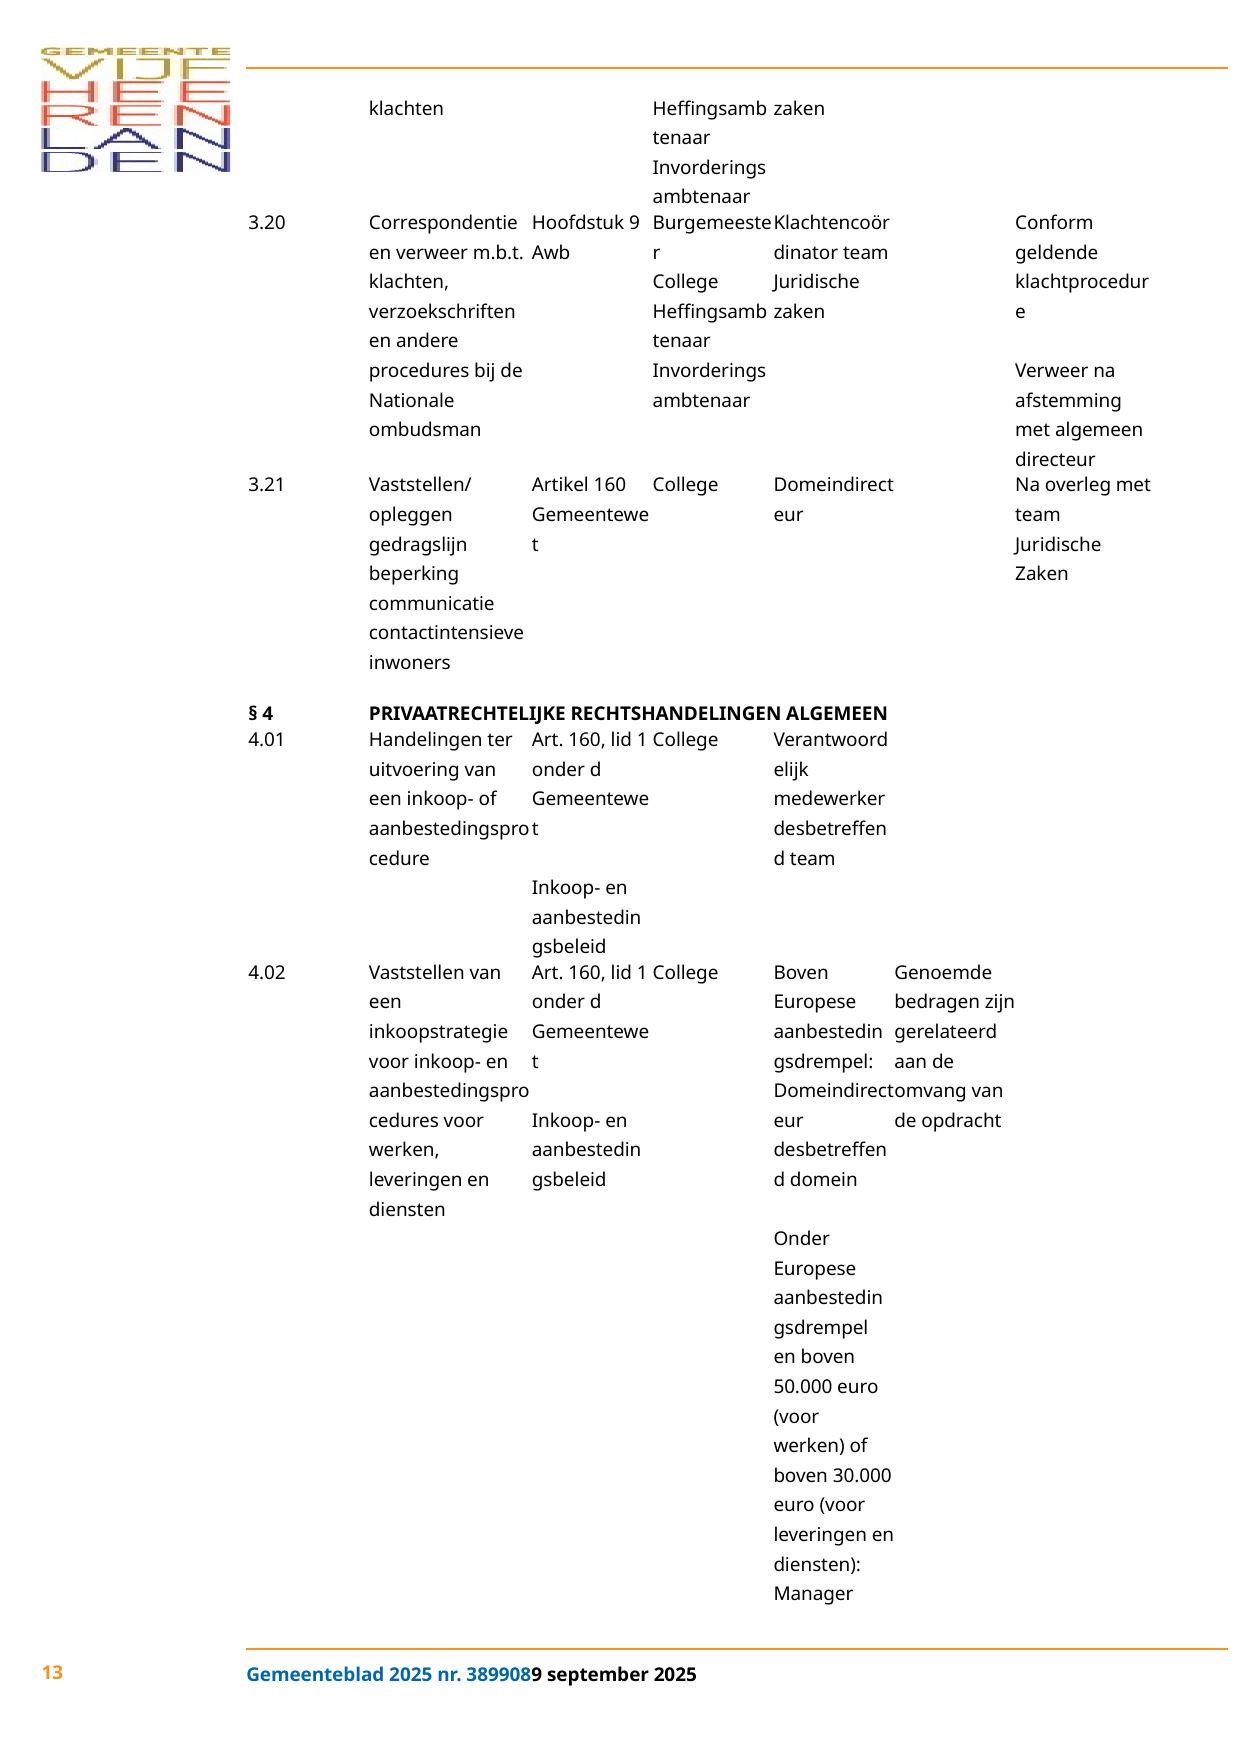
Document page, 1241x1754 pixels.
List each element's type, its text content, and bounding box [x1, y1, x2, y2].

table_cell [369, 675, 532, 701]
table_cell 4.01 [248, 726, 369, 959]
table_cell [653, 675, 773, 701]
table_cell [773, 675, 894, 701]
table_cell Domeindirecteur [773, 472, 894, 675]
table_cell Vaststellen van een inkoopstrategie voor inkoop- en aanbestedingsprocedures voor werken, leveringen en diensten [369, 959, 532, 1606]
table_cell [1015, 959, 1152, 1606]
table_cell 3.21 [248, 472, 369, 675]
table_cell Artikel 160 Gemeentewet [532, 472, 652, 675]
table_cell College [653, 959, 773, 1606]
table_cell Conform geldende klachtprocedure Verweer na afstemming met algemeen directeur [1015, 209, 1152, 472]
table_cell [1015, 95, 1152, 209]
table_cell [894, 726, 1015, 959]
table_cell [1015, 726, 1152, 959]
table_cell [894, 472, 1015, 675]
table_cell Burgemeester College Heffingsambtenaar Invorderingsambtenaar [653, 209, 773, 472]
table_cell Na overleg met team Juridische Zaken [1015, 472, 1152, 675]
table_cell Klachtencoördinator team Juridische zaken [773, 209, 894, 472]
table_cell § 4 [248, 701, 369, 726]
table_cell Heffingsambtenaar Invorderingsambtenaar [653, 95, 773, 209]
table_cell Art. 160, lid 1 onder d Gemeentewet Inkoop- en aanbestedingsbeleid [532, 959, 652, 1606]
table_cell College [653, 472, 773, 675]
table_cell Vaststellen/opleggen gedragslijn beperking communicatie contactintensieve inwoners [369, 472, 532, 675]
table_cell Hoofdstuk 9 Awb [532, 209, 652, 472]
table_cell [532, 675, 652, 701]
table_cell 4.02 [248, 959, 369, 1606]
table_cell Genoemde bedragen zijn gerelateerd aan de omvang van de opdracht [894, 959, 1015, 1606]
table_cell Verantwoordelijk medewerker desbetreffend team [773, 726, 894, 959]
table_cell [532, 95, 652, 209]
table_cell [248, 675, 369, 701]
table_cell [894, 209, 1015, 472]
table_cell Art. 160, lid 1 onder d Gemeentewet Inkoop- en aanbestedingsbeleid [532, 726, 652, 959]
table_cell PRIVAATRECHTELIJKE RECHTSHANDELINGEN ALGEMEEN [369, 701, 1152, 726]
picture [41, 47, 231, 172]
table_cell 3.20 [248, 209, 369, 472]
table_cell Boven Europese aanbestedingsdrempel: Domeindirecteur desbetreffend domein Onder Europese aanbestedingsdrempel en boven 50.000 euro (voor werken) of boven 30.000 euro (voor leveringen en diensten): Manager [773, 959, 894, 1606]
table_cell [248, 95, 369, 209]
table_cell klachten [369, 95, 532, 209]
table_cell Correspondentie en verweer m.b.t. klachten, verzoekschriften en andere procedures bij de Nationale ombudsman [369, 209, 532, 472]
table_cell College [653, 726, 773, 959]
table_cell [1015, 675, 1152, 701]
table_cell [894, 95, 1015, 209]
table_cell [894, 675, 1015, 701]
table_cell zaken [773, 95, 894, 209]
table_cell Handelingen ter uitvoering van een inkoop- of aanbestedingsprocedure [369, 726, 532, 959]
